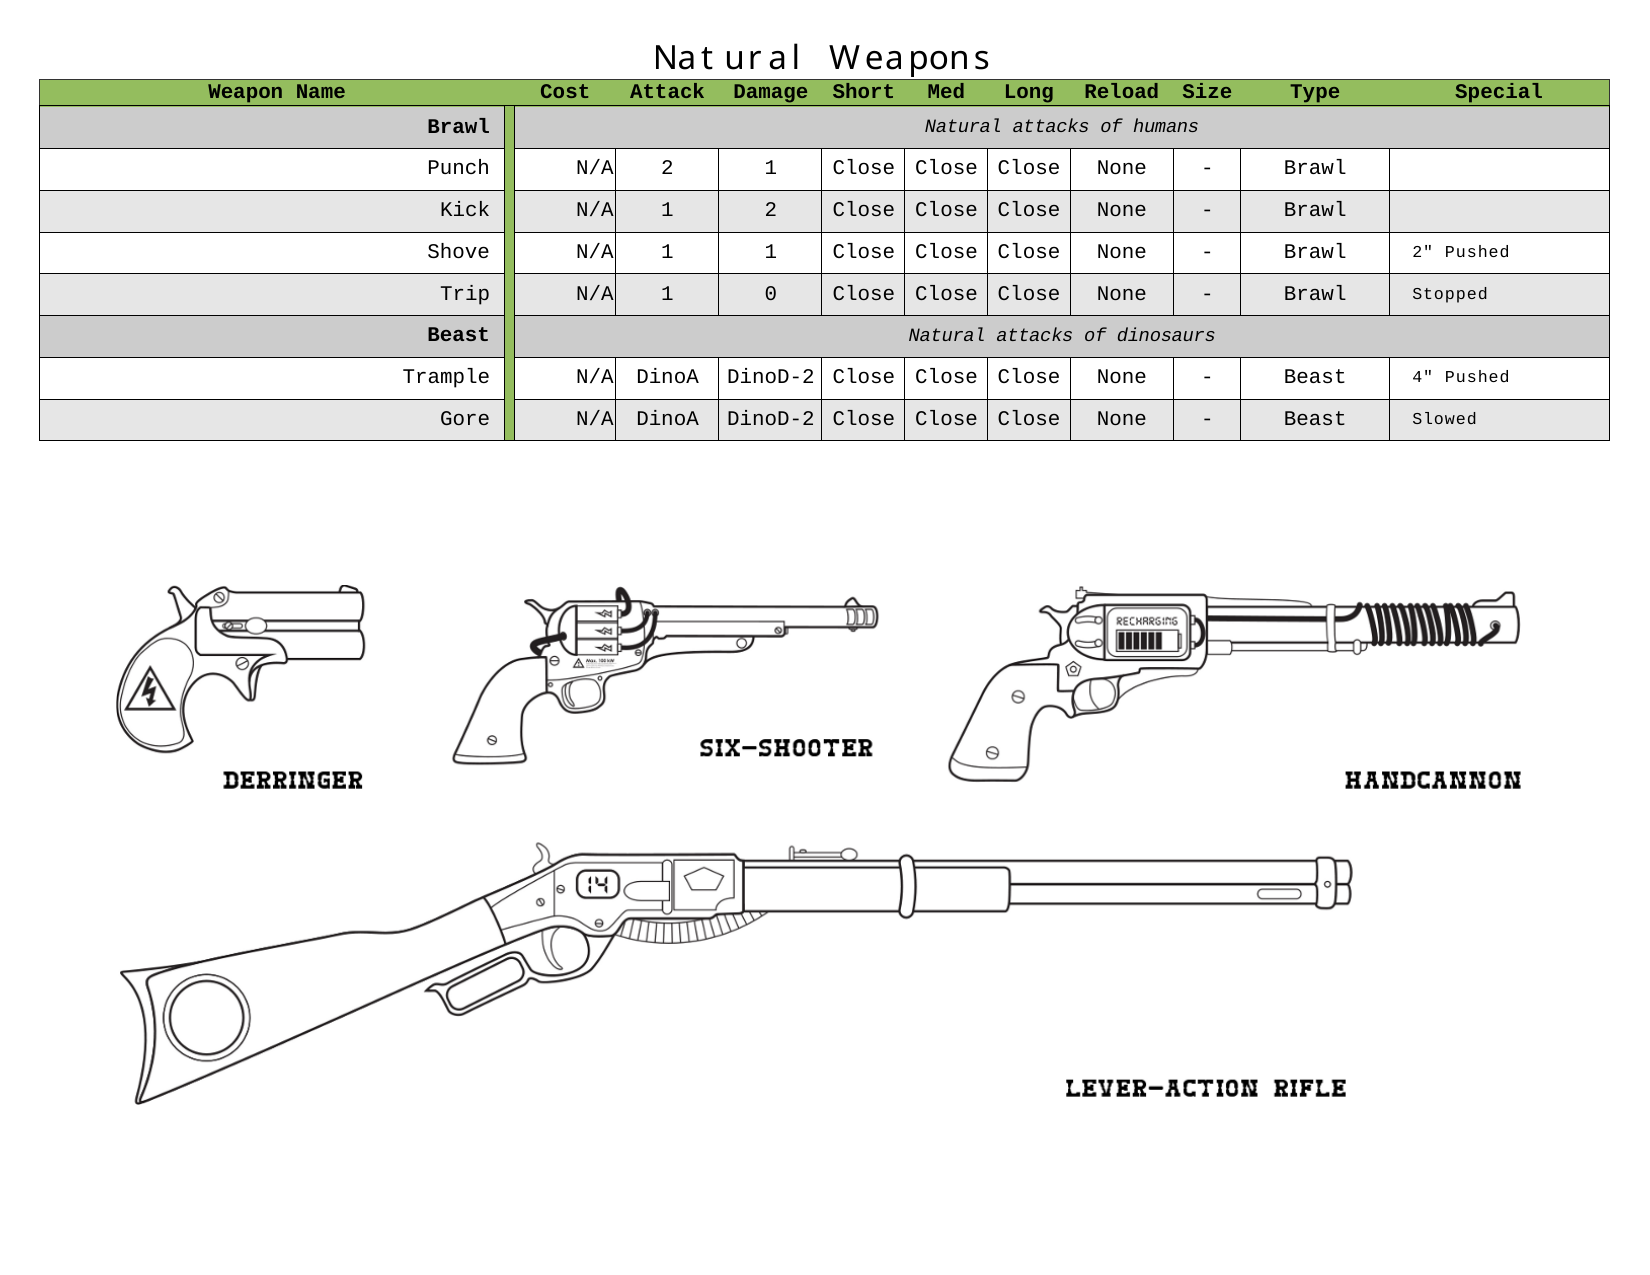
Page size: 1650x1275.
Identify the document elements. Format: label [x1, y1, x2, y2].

picture [116, 585, 1534, 1105]
